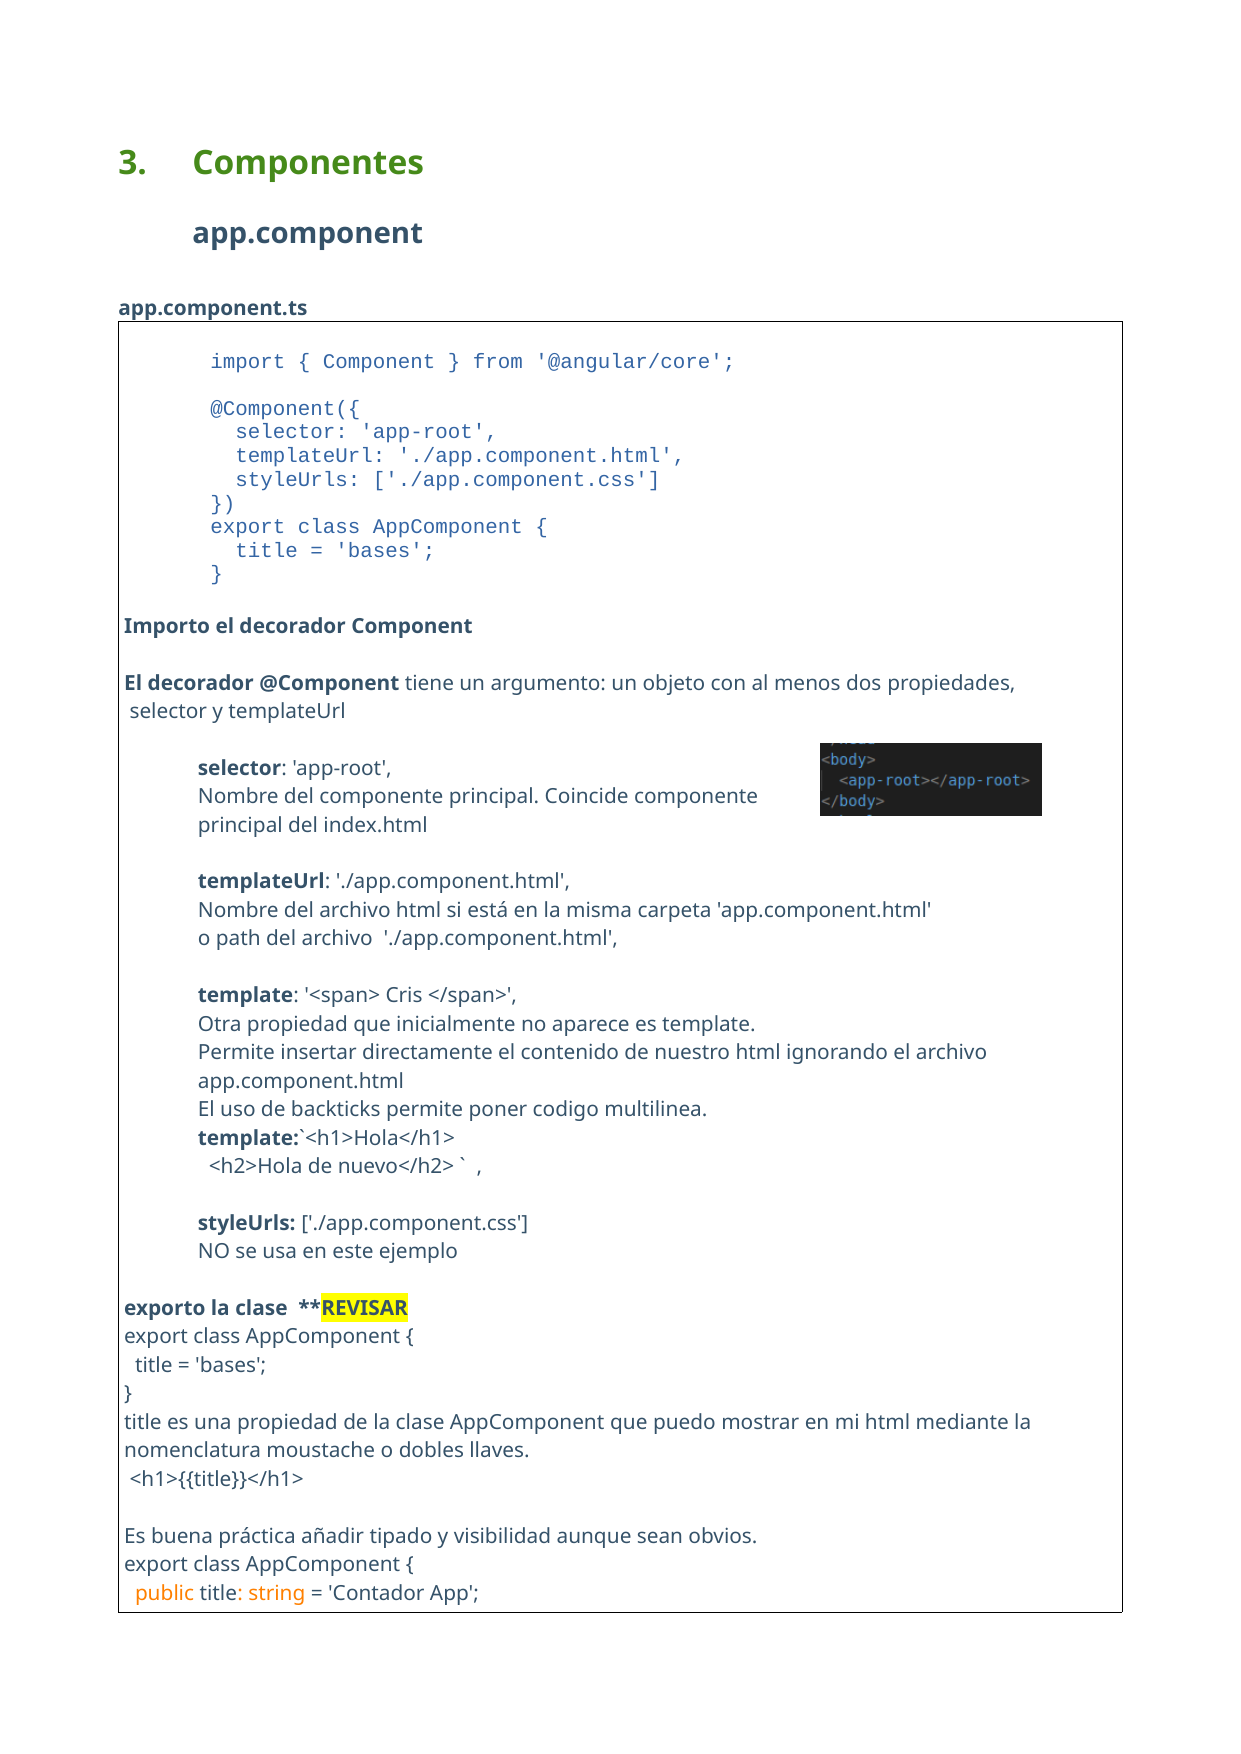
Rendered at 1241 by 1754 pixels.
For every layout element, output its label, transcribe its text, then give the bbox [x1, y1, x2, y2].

table_header import { Component } from '@angular/core'; @Component({ selector: 'app-root', templateUrl: './app.component.html', styleUrls: ['./app.component.css'] }) export class AppComponent { title = 'bases'; } Importo el decorador Component El decorador @Component tiene un argumento: un objeto con al menos dos propiedades, selector y templateUrl selector: 'app-root', Nombre del componente principal. Coincide componente principal del index.html templateUrl: './app.component.html', Nombre del archivo html si está en la misma carpeta 'app.component.html' o path del archivo './app.component.html', template: '<span> Cris </span>', Otra propiedad que inicialmente no aparece es template. Permite insertar directamente el contenido de nuestro html ignorando el archivo app.component.html El uso de backticks permite poner codigo multilinea. template:`<h1>Hola</h1> <h2>Hola de nuevo</h2> ` , styleUrls: ['./app.component.css'] NO se usa en este ejemplo exporto la clase **REVISAR export class AppComponent { title = 'bases'; } title es una propiedad de la clase AppComponent que puedo mostrar en mi html mediante la nomenclatura moustache o dobles llaves. <h1>{{title}}</h1> Es buena práctica añadir tipado y visibilidad aunque sean obvios. export class AppComponent { public title: string = 'Contador App'; [119, 322, 1122, 1612]
subtitle Componentes [118, 139, 1122, 185]
subtitle app.component [118, 212, 1122, 252]
picture [820, 743, 1042, 816]
text app.component.ts [118, 293, 1122, 321]
